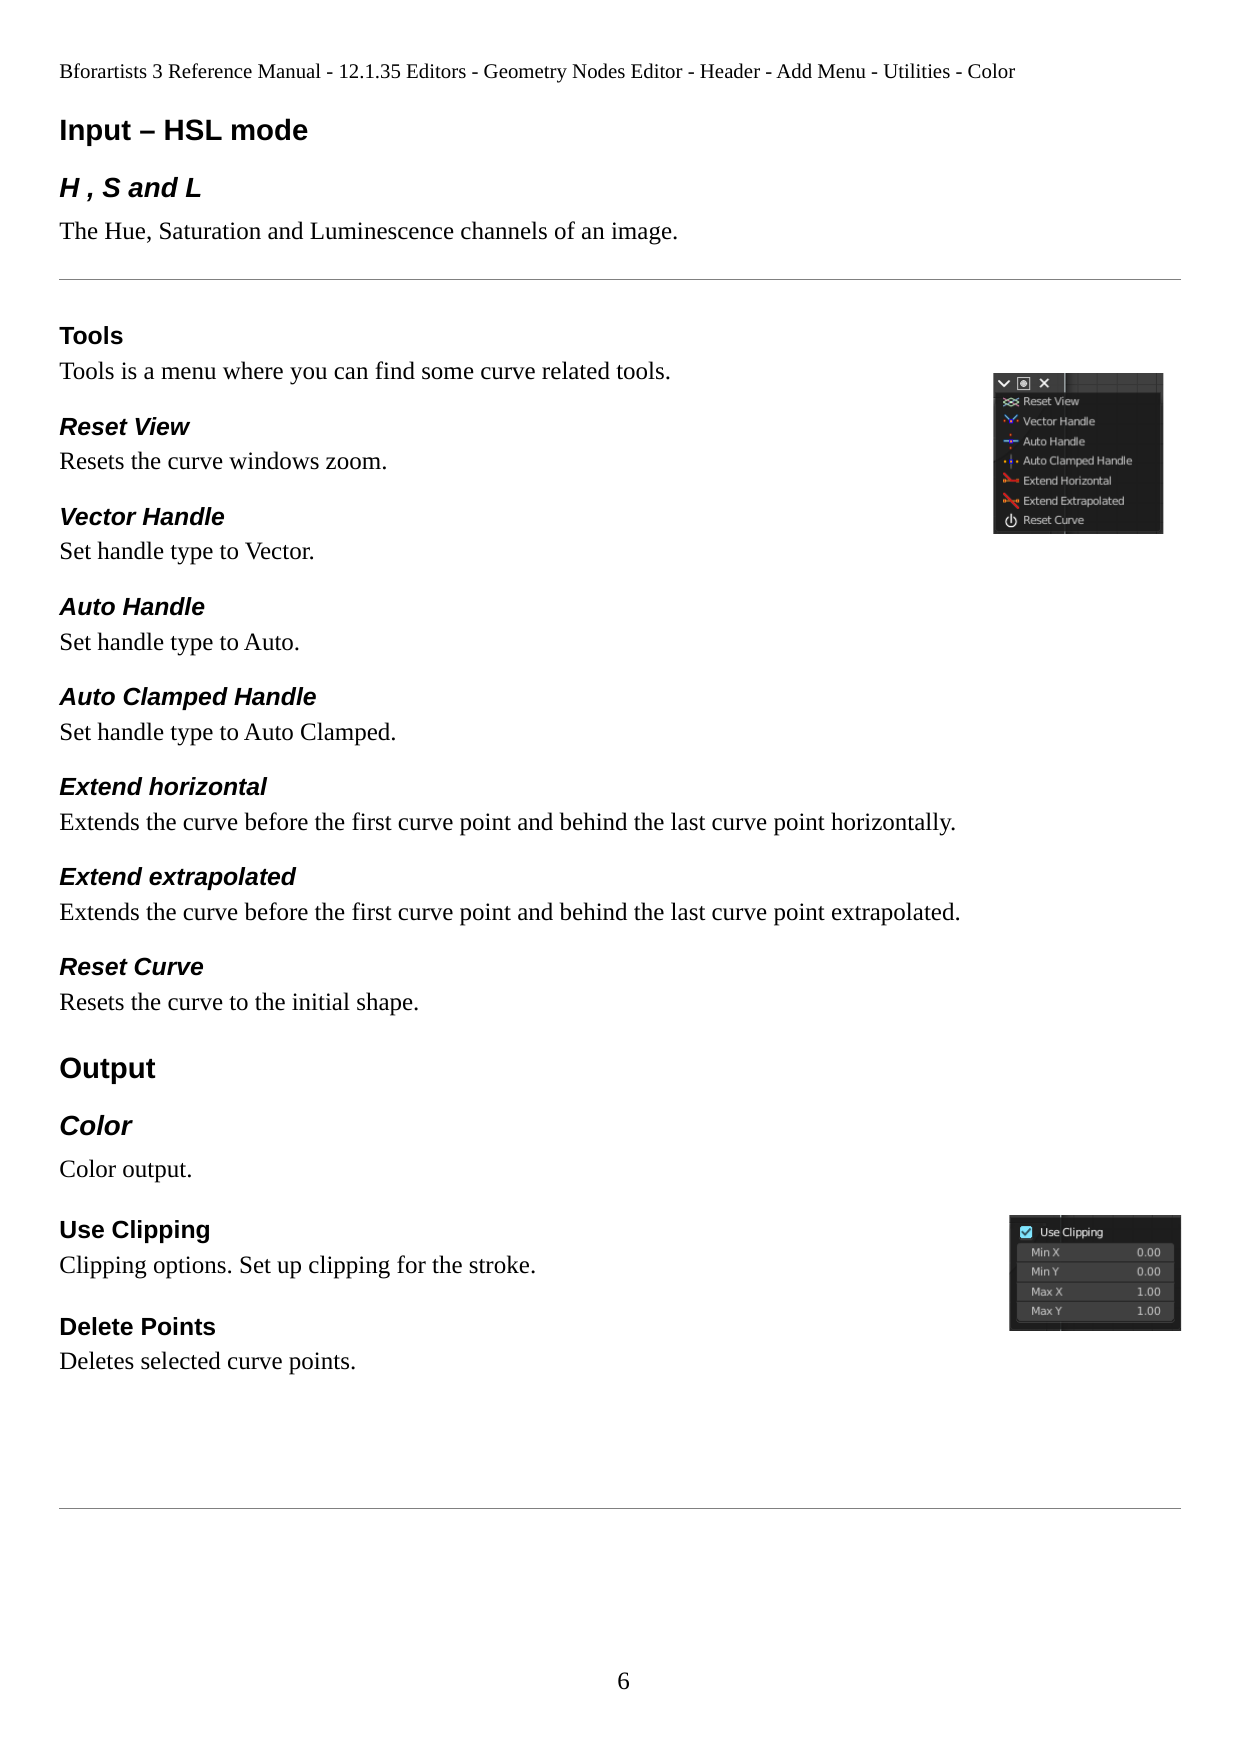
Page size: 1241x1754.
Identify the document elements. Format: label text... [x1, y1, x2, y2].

subtitle [1164, 502, 1181, 530]
subtitle Tools [59, 321, 1181, 350]
subtitle [1164, 412, 1181, 440]
subtitle Auto Handle [59, 592, 1181, 620]
text Resets the curve to the initial shape. [59, 987, 1181, 1016]
text Extends the curve before the first curve point and behind the last curve point horizontally. [59, 807, 1181, 836]
subtitle Use Clipping [59, 1215, 1009, 1244]
text Resets the curve windows zoom. [59, 446, 993, 475]
subtitle Extend extrapolated [59, 862, 1181, 891]
picture [993, 373, 1164, 534]
text The Hue, Saturation and Luminescence channels of an image. [59, 216, 1181, 244]
text Set handle type to Auto Clamped. [59, 717, 1181, 745]
subtitle Reset Curve [59, 952, 1181, 981]
text Deletes selected curve points. [59, 1346, 1181, 1375]
subtitle H , S and L [59, 171, 1181, 203]
subtitle Color [59, 1109, 1181, 1141]
subtitle Auto Clamped Handle [59, 682, 1181, 710]
subtitle Delete Points [59, 1312, 1181, 1340]
subtitle Extend horizontal [59, 772, 1181, 801]
text Set handle type to Vector. [59, 536, 1181, 565]
subtitle Output [59, 1051, 1181, 1084]
picture [1009, 1215, 1182, 1331]
text Set handle type to Auto. [59, 627, 1181, 655]
text Tools is a menu where you can find some curve related tools. [59, 356, 1181, 385]
subtitle Input – HSL mode [59, 113, 1181, 146]
text Clipping options. Set up clipping for the stroke. [59, 1250, 1009, 1279]
text Color output. [59, 1154, 1181, 1182]
subtitle Reset View [59, 412, 993, 440]
text Extends the curve before the first curve point and behind the last curve point extrapolated. [59, 897, 1181, 926]
subtitle Vector Handle [59, 502, 993, 530]
